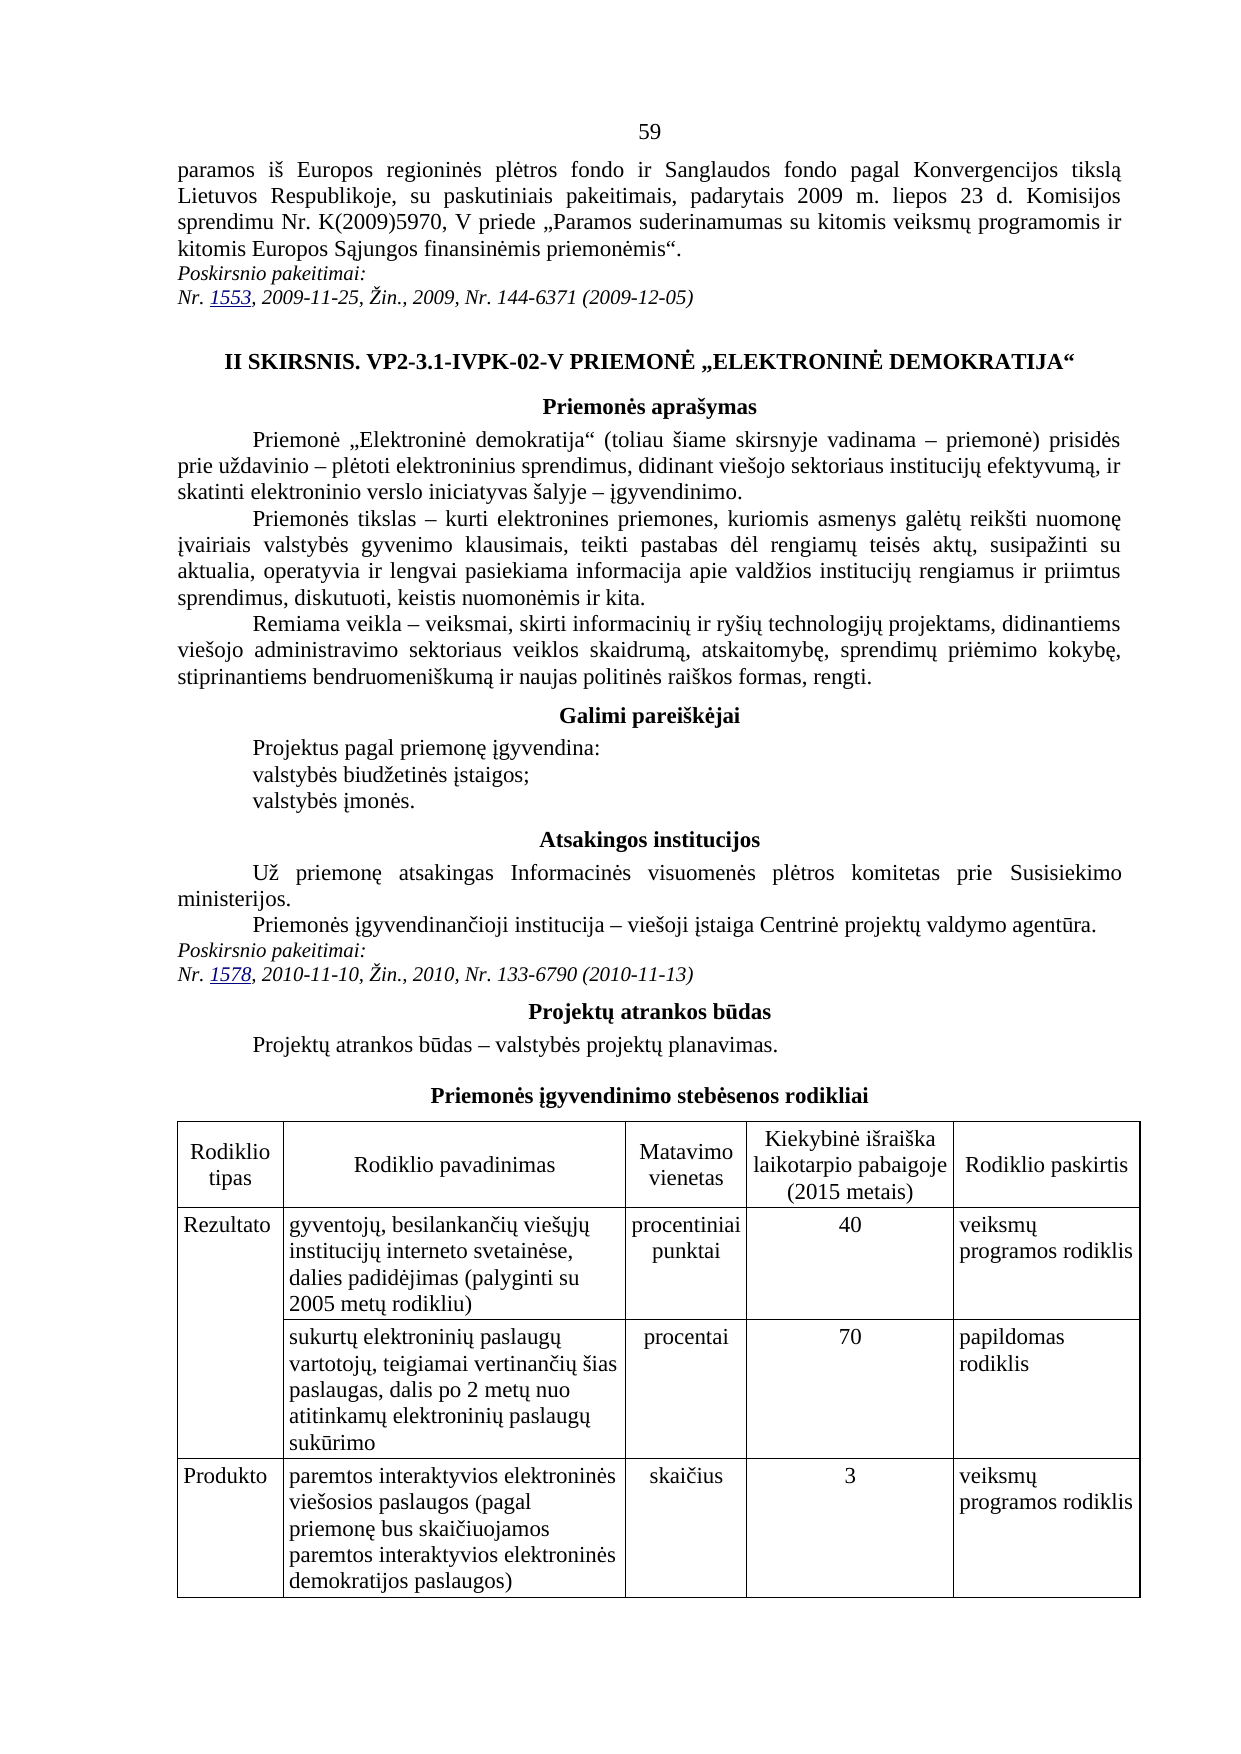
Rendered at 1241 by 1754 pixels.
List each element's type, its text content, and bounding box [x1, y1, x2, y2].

table_header Rodiklio pavadinimas [284, 1122, 625, 1207]
text Nr. 1553, 2009-11-25, Žin., 2009, Nr. 144-6371 (2009-12-05) [177, 285, 1122, 309]
table_cell 3 [747, 1459, 953, 1597]
table_cell veiksmų programos rodiklis [954, 1208, 1139, 1319]
text Remiama veikla – veiksmai, skirti informacinių ir ryšių technologijų projektams, didinantiems viešojo administravimo sektoriaus veiklos skaidrumą, atskaitomybę, sprendimų priėmimo kokybę, stiprinantiems bendruomeniškumą ir naujas politinės raiškos formas, rengti. [177, 610, 1122, 689]
text Projektų atrankos būdas [177, 998, 1122, 1024]
table_cell Rezultato [178, 1208, 283, 1458]
table_header Rodiklio tipas [178, 1122, 283, 1207]
table_cell gyventojų, besilankančių viešųjų institucijų interneto svetainėse, dalies padidėjimas (palyginti su 2005 metų rodikliu) [284, 1208, 625, 1319]
table_cell paremtos interaktyvios elektroninės viešosios paslaugos (pagal priemonę bus skaičiuojamos paremtos interaktyvios elektroninės demokratijos paslaugos) [284, 1459, 625, 1597]
text Poskirsnio pakeitimai: [177, 261, 1122, 285]
text valstybės biudžetinės įstaigos; [177, 761, 1122, 787]
text Už priemonę atsakingas Informacinės visuomenės plėtros komitetas prie Susisiekimo ministerijos. [177, 858, 1122, 911]
table_cell Produkto [178, 1459, 283, 1597]
text valstybės įmonės. [177, 787, 1122, 813]
text paramos iš Europos regioninės plėtros fondo ir Sanglaudos fondo pagal Konvergencijos tikslą Lietuvos Respublikoje, su paskutiniais pakeitimais, padarytais 2009 m. liepos 23 d. Komisijos sprendimu Nr. K(2009)5970, V priede „Paramos suderinamumas su kitomis veiksmų programomis ir kitomis Europos Sąjungos finansinėmis priemonėmis“. [177, 156, 1122, 261]
text Priemonės tikslas – kurti elektronines priemones, kuriomis asmenys galėtų reikšti nuomonę įvairiais valstybės gyvenimo klausimais, teikti pastabas dėl rengiamų teisės aktų, susipažinti su aktualia, operatyvia ir lengvai pasiekiama informacija apie valdžios institucijų rengiamus ir priimtus sprendimus, diskutuoti, keistis nuomonėmis ir kita. [177, 505, 1122, 610]
text Priemonės įgyvendinimo stebėsenos rodikliai [177, 1082, 1122, 1108]
table_header Matavimo vienetas [626, 1122, 746, 1207]
table_header Rodiklio paskirtis [954, 1122, 1139, 1207]
text Priemonės aprašymas [177, 393, 1122, 419]
table_cell skaičius [626, 1459, 746, 1597]
table_cell 70 [747, 1320, 953, 1458]
table_cell sukurtų elektroninių paslaugų vartotojų, teigiamai vertinančių šias paslaugas, dalis po 2 metų nuo atitinkamų elektroninių paslaugų sukūrimo [284, 1320, 625, 1458]
text Galimi pareiškėjai [177, 702, 1122, 728]
table_cell 40 [747, 1208, 953, 1319]
text Priemonė „Elektroninė demokratija“ (toliau šiame skirsnyje vadinama – priemonė) prisidės prie uždavinio – plėtoti elektroninius sprendimus, didinant viešojo sektoriaus institucijų efektyvumą, ir skatinti elektroninio verslo iniciatyvas šalyje – įgyvendinimo. [177, 426, 1122, 505]
text Projektus pagal priemonę įgyvendina: [177, 734, 1122, 761]
table_header Kiekybinė išraiška laikotarpio pabaigoje (2015 metais) [747, 1122, 953, 1207]
text Priemonės įgyvendinančioji institucija – viešoji įstaiga Centrinė projektų valdymo agentūra. [177, 911, 1122, 938]
text Poskirsnio pakeitimai: [177, 938, 1122, 962]
table_cell procentai [626, 1320, 746, 1458]
text Projektų atrankos būdas – valstybės projektų planavimas. [177, 1031, 1122, 1057]
table_cell papildomas rodiklis [954, 1320, 1139, 1458]
subtitle II SKIRSNIS. VP2-3.1-IVPK-02-V PRIEMONĖ „ELEKTRONINĖ DEMOKRATIJA“ [177, 348, 1122, 374]
text Nr. 1578, 2010-11-10, Žin., 2010, Nr. 133-6790 (2010-11-13) [177, 962, 1122, 986]
table_cell procentiniai punktai [626, 1208, 746, 1319]
table_cell veiksmų programos rodiklis [954, 1459, 1139, 1597]
text Atsakingos institucijos [177, 826, 1122, 852]
